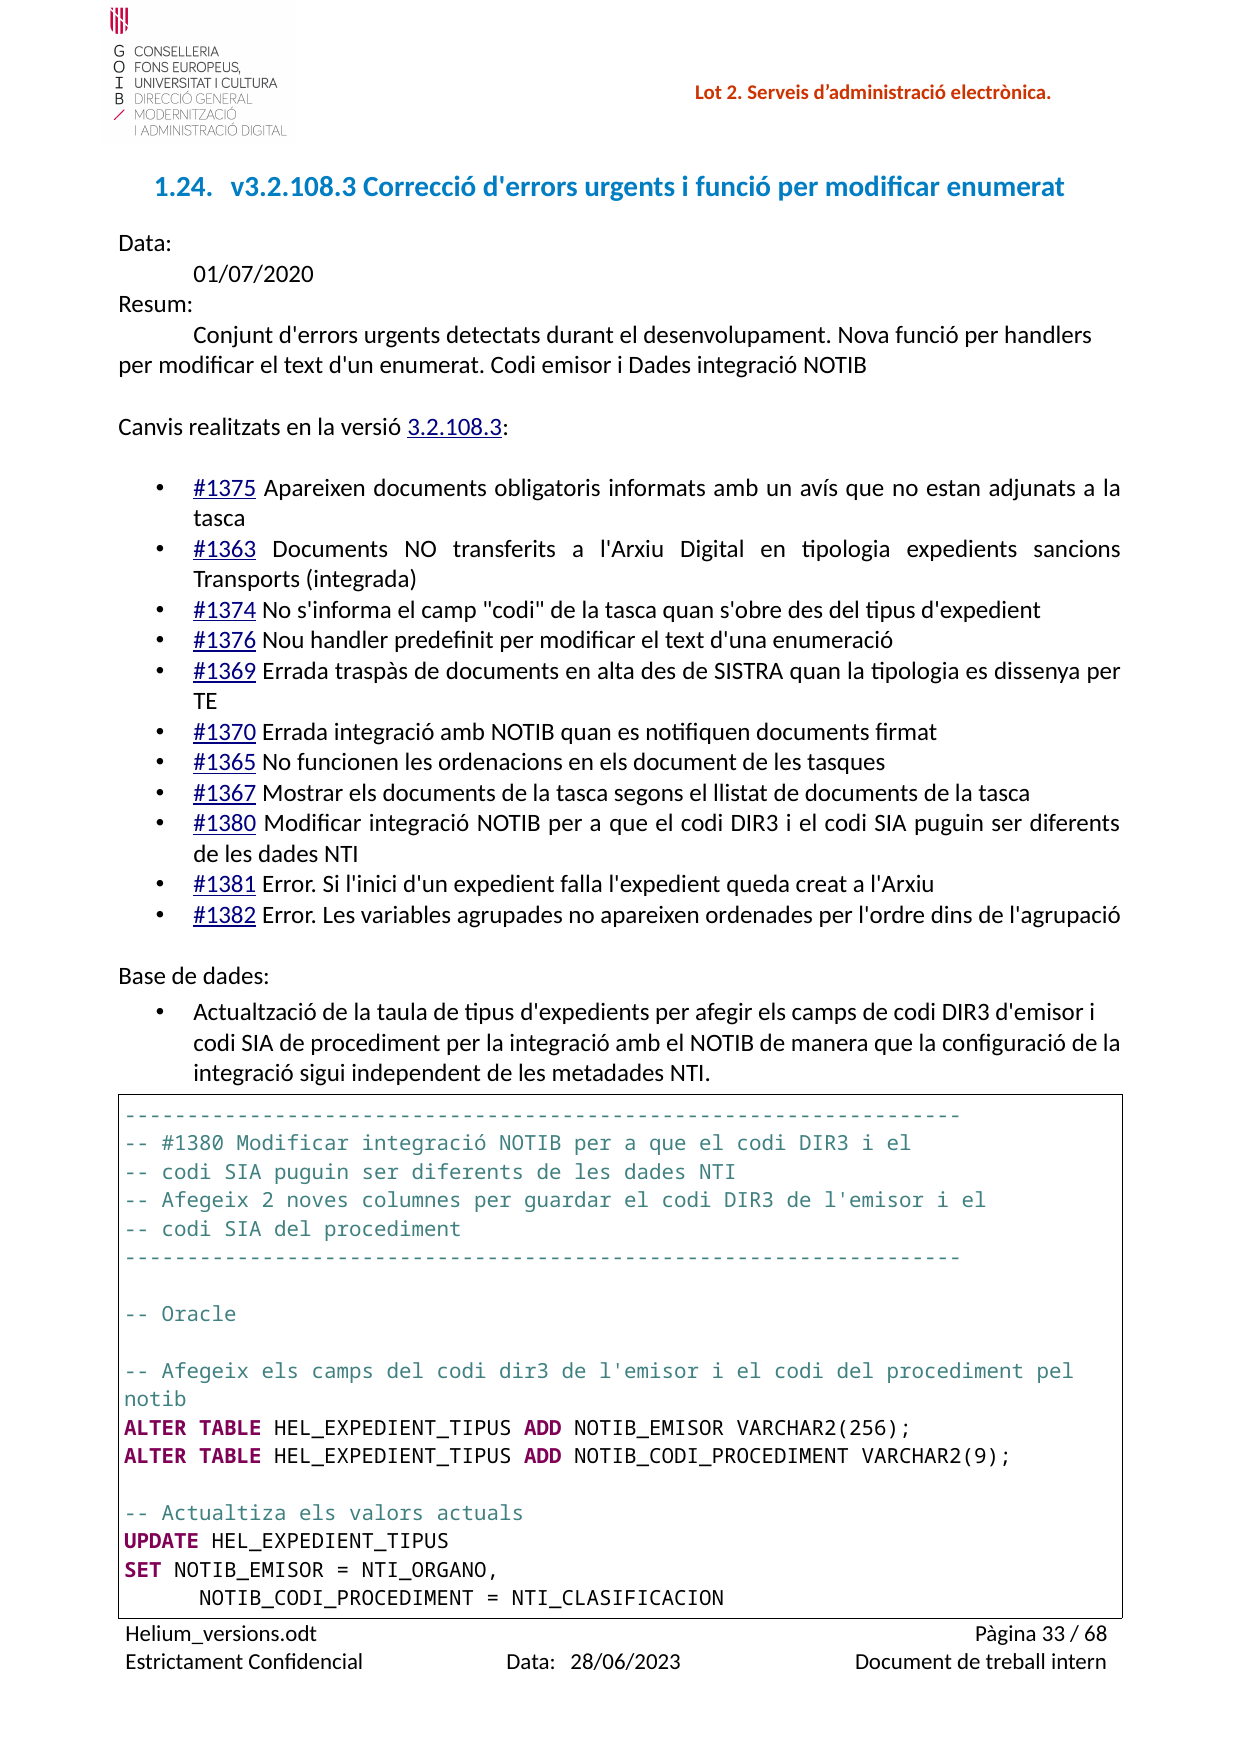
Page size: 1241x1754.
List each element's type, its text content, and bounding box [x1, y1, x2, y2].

list #1375 Apareixen documents obligatoris informats amb un avís que no estan adjunats a la tasca [156, 472, 1122, 533]
list #1367 Mostrar els documents de la tasca segons el llistat de documents de la tasca [156, 777, 1122, 807]
text Base de dades: [118, 960, 1122, 991]
text 01/07/2020 [118, 258, 1122, 289]
subtitle v3.2.108.3 Correcció d'errors urgents i funció per modificar enumerat [153, 168, 1122, 204]
text Canvis realitzats en la versió 3.2.108.3: [118, 411, 1122, 441]
list #1380 Modificar integració NOTIB per a que el codi DIR3 i el codi SIA puguin ser diferents de les dades NTI [156, 807, 1122, 868]
list #1374 No s'informa el camp "codi" de la tasca quan s'obre des del tipus d'expedient [156, 594, 1122, 624]
table_header ------------------------------------------------------------------- -- #1380 Modificar integració NOTIB per a que el codi DIR3 i el -- codi SIA puguin ser diferents de les dades NTI -- Afegeix 2 noves columnes per guardar el codi DIR3 de l'emisor i el -- codi SIA del procediment ------------------------------------------------------------------- -- Oracle -- Afegeix els camps del codi dir3 de l'emisor i el codi del procediment pel notib ALTER TABLE HEL_EXPEDIENT_TIPUS ADD NOTIB_EMISOR VARCHAR2(256); ALTER TABLE HEL_EXPEDIENT_TIPUS ADD NOTIB_CODI_PROCEDIMENT VARCHAR2(9); -- Actualtiza els valors actuals UPDATE HEL_EXPEDIENT_TIPUS SET NOTIB_EMISOR = NTI_ORGANO, NOTIB_CODI_PROCEDIMENT = NTI_CLASIFICACION [119, 1095, 1122, 1617]
list #1376 Nou handler predefinit per modificar el text d'una enumeració [156, 624, 1122, 655]
list #1370 Errada integració amb NOTIB quan es notifiquen documents firmat [156, 716, 1122, 746]
text Conjunt d'errors urgents detectats durant el desenvolupament. Nova funció per handlers per modificar el text d'un enumerat. Codi emisor i Dades integració NOTIB [118, 319, 1122, 380]
list #1382 Error. Les variables agrupades no apareixen ordenades per l'ordre dins de l'agrupació [156, 899, 1122, 929]
list #1363 Documents NO transferits a l'Arxiu Digital en tipologia expedients sancions Transports (integrada) [156, 533, 1122, 594]
picture [100, 0, 297, 144]
text Resum: [118, 289, 1122, 319]
text Data: [118, 228, 1122, 258]
list Actualtzació de la taula de tipus d'expedients per afegir els camps de codi DIR3 d'emisor i codi SIA de procediment per la integració amb el NOTIB de manera que la configuració de la integració sigui independent de les metadades NTI. [156, 997, 1122, 1088]
list #1369 Errada traspàs de documents en alta des de SISTRA quan la tipologia es dissenya per TE [156, 655, 1122, 716]
list #1381 Error. Si l'inici d'un expedient falla l'expedient queda creat a l'Arxiu [156, 868, 1122, 899]
list #1365 No funcionen les ordenacions en els document de les tasques [156, 746, 1122, 777]
